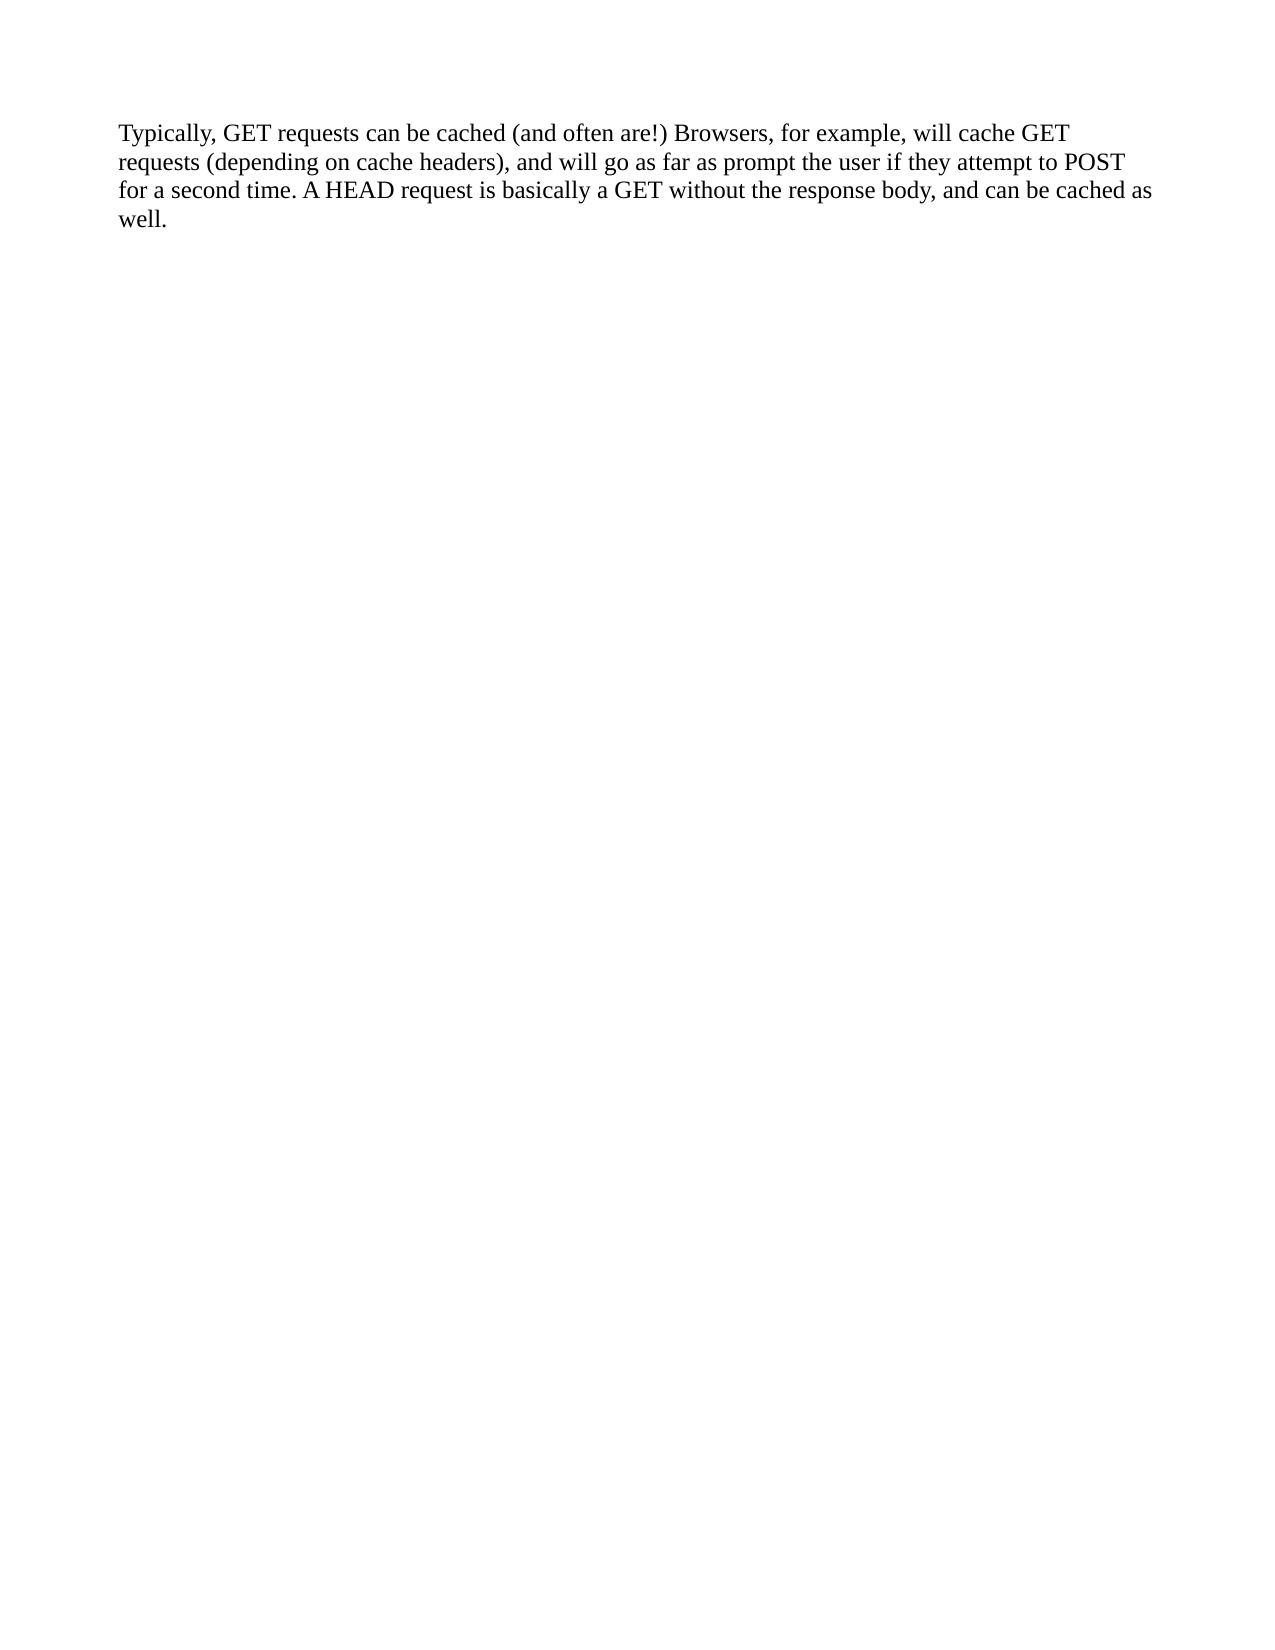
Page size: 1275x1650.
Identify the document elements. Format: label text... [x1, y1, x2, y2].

text Typically, GET requests can be cached (and often are!) Browsers, for example, will cache GET requests (depending on cache headers), and will go as far as prompt the user if they attempt to POST for a second time. A HEAD request is basically a GET without the response body, and can be cached as well. [118, 118, 1157, 233]
